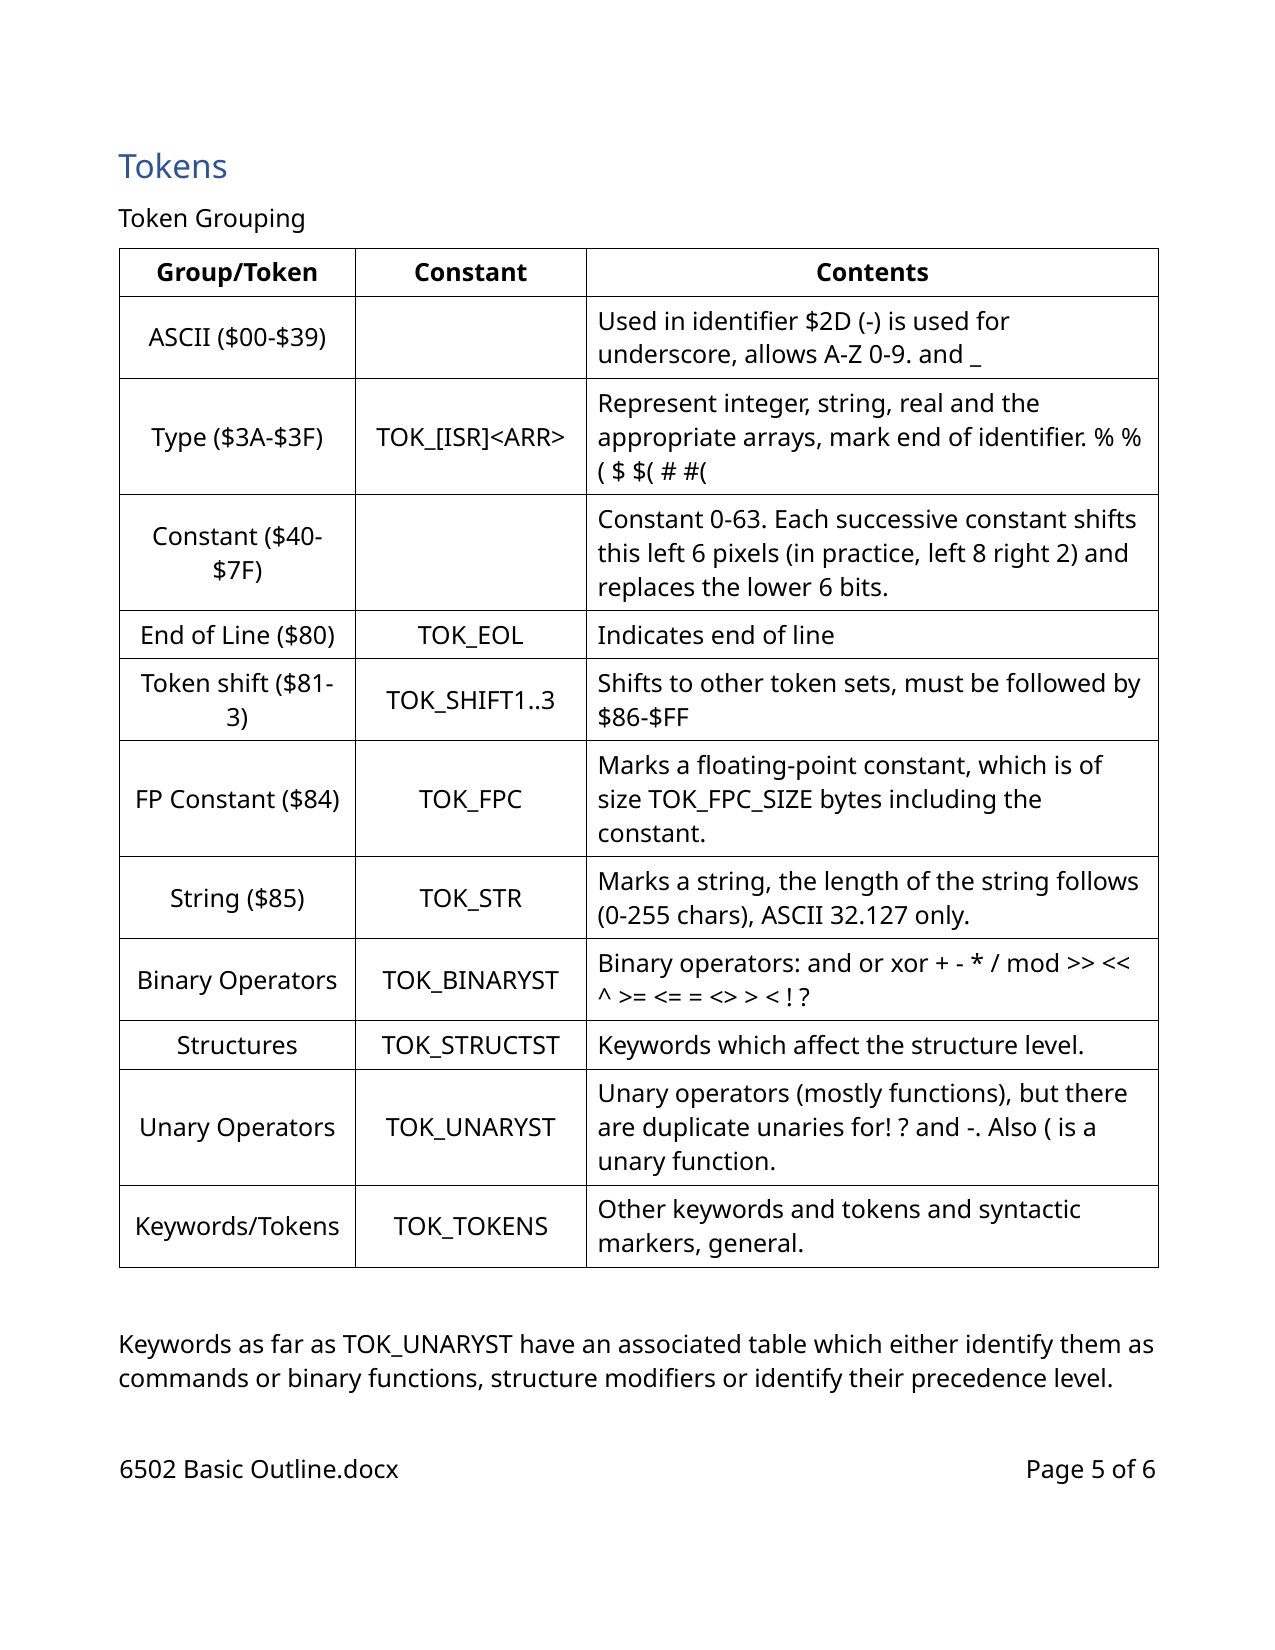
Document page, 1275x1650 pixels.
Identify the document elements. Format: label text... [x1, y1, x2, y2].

table_cell End of Line ($80) [120, 611, 355, 658]
table_cell Unary operators (mostly functions), but there are duplicate unaries for! ? and -. Also ( is a unary function. [587, 1070, 1158, 1184]
table_cell FP Constant ($84) [120, 741, 355, 856]
table_cell Represent integer, string, real and the appropriate arrays, mark end of identifier. % %( $ $( # #( [587, 379, 1158, 494]
table_cell TOK_EOL [356, 611, 586, 658]
table_cell Constant ($40-$7F) [120, 495, 355, 610]
table_cell TOK_[ISR]<ARR> [356, 379, 586, 494]
table_cell Shifts to other token sets, must be followed by $86-$FF [587, 659, 1158, 740]
table_header Constant [356, 249, 586, 296]
table_cell Type ($3A-$3F) [120, 379, 355, 494]
table_cell Marks a string, the length of the string follows (0-255 chars), ASCII 32.127 only. [587, 857, 1158, 938]
table_cell ASCII ($00-$39) [120, 297, 355, 378]
table_cell Keywords/Tokens [120, 1186, 355, 1267]
table_cell TOK_STR [356, 857, 586, 938]
text Token Grouping [118, 201, 1157, 235]
table_cell TOK_STRUCTST [356, 1021, 586, 1068]
subtitle Tokens [118, 143, 1157, 188]
table_cell Other keywords and tokens and syntactic markers, general. [587, 1186, 1158, 1267]
table_cell TOK_FPC [356, 741, 586, 856]
table_cell Token shift ($81-3) [120, 659, 355, 740]
table_cell [356, 297, 586, 378]
table_cell TOK_TOKENS [356, 1186, 586, 1267]
table_cell Used in identifier $2D (-) is used for underscore, allows A-Z 0-9. and _ [587, 297, 1158, 378]
table_cell Unary Operators [120, 1070, 355, 1184]
table_header Group/Token [120, 249, 355, 296]
table_cell TOK_SHIFT1..3 [356, 659, 586, 740]
table_header Contents [587, 249, 1158, 296]
table_cell Structures [120, 1021, 355, 1068]
table_cell [356, 495, 586, 610]
table_cell Constant 0-63. Each successive constant shifts this left 6 pixels (in practice, left 8 right 2) and replaces the lower 6 bits. [587, 495, 1158, 610]
table_cell TOK_BINARYST [356, 939, 586, 1020]
table_cell Binary operators: and or xor + - * / mod >> << ^ >= <= = <> > < ! ? [587, 939, 1158, 1020]
table_cell Keywords which affect the structure level. [587, 1021, 1158, 1068]
table_cell TOK_UNARYST [356, 1070, 586, 1184]
table_cell Binary Operators [120, 939, 355, 1020]
table_cell Indicates end of line [587, 611, 1158, 658]
text Keywords as far as TOK_UNARYST have an associated table which either identify them as commands or binary functions, structure modifiers or identify their precedence level. [118, 1327, 1157, 1395]
table_cell Marks a floating-point constant, which is of size TOK_FPC_SIZE bytes including the constant. [587, 741, 1158, 856]
table_cell String ($85) [120, 857, 355, 938]
